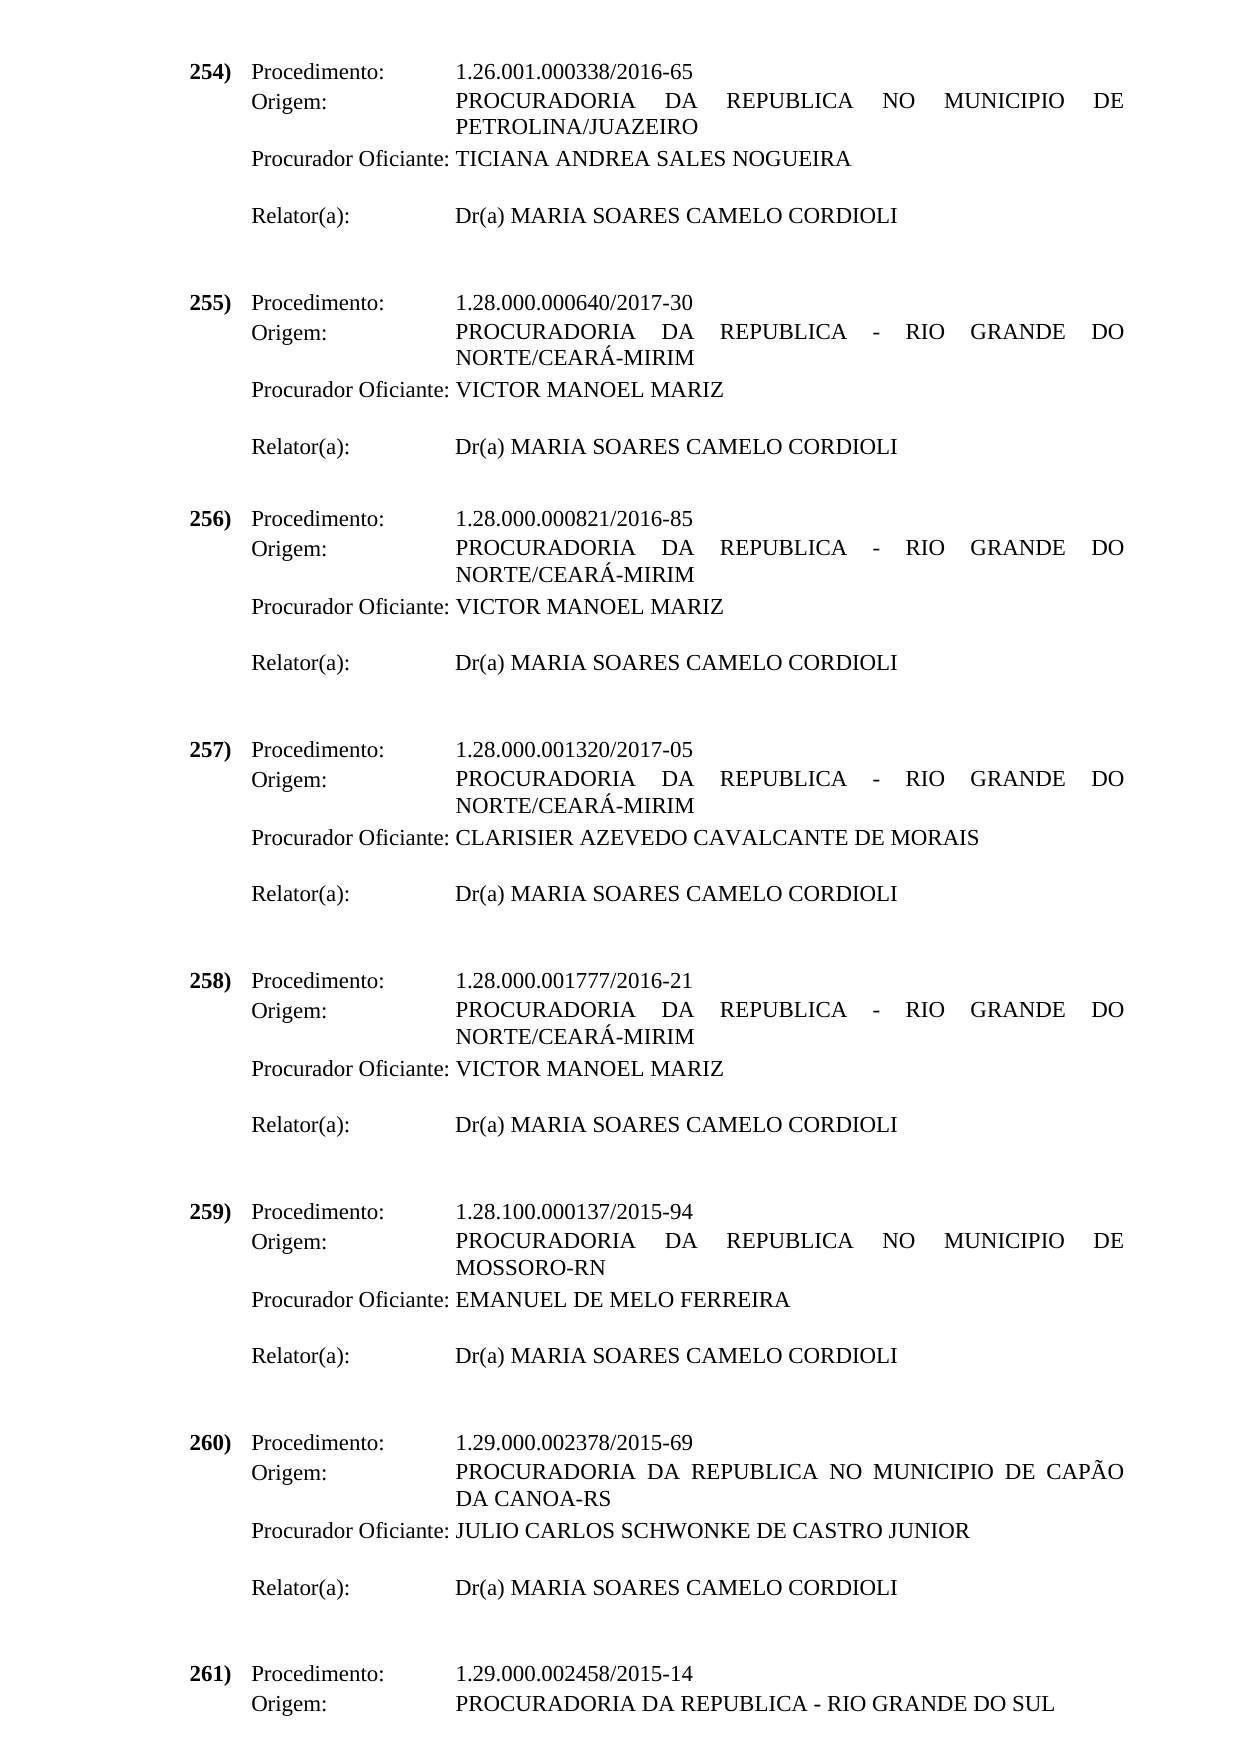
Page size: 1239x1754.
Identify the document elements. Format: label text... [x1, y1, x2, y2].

table_cell PROCURADORIA DA REPUBLICA NO MUNICIPIO DE MOSSORO-RN [455, 1228, 1124, 1278]
table_cell [0, 1279, 189, 1286]
table_cell [189, 347, 251, 369]
table_cell [1125, 377, 1239, 428]
table_cell Origem: [251, 1228, 455, 1256]
table_cell Procurador Oficiante: [251, 1517, 455, 1569]
table_cell [189, 1341, 251, 1371]
table_cell [0, 1510, 189, 1517]
table_cell [0, 966, 189, 995]
table_cell 1.28.000.001320/2017-05 [455, 735, 1124, 764]
table_cell Origem: [251, 1690, 455, 1718]
table_cell VICTOR MANOEL MARIZ [455, 377, 1124, 428]
table_cell [189, 318, 251, 347]
table_cell [0, 909, 189, 966]
table_cell [0, 1110, 189, 1140]
table_cell [0, 57, 189, 86]
table_cell PROCURADORIA DA REPUBLICA - RIO GRANDE DO NORTE/CEARÁ-MIRIM [455, 318, 1124, 369]
table_cell [1125, 1718, 1239, 1726]
table_cell [0, 1603, 189, 1659]
table_cell [251, 1140, 455, 1197]
table_cell [1125, 318, 1239, 347]
table_cell [251, 231, 455, 288]
table_cell 1.28.000.000821/2016-85 [455, 504, 1124, 533]
table_cell [0, 1487, 189, 1509]
table_cell [0, 1573, 189, 1602]
table_cell Origem: [251, 1459, 455, 1487]
table_cell [1125, 1510, 1239, 1517]
table_cell [0, 1341, 189, 1371]
table_cell [0, 1198, 189, 1226]
table_cell [189, 1110, 251, 1140]
table_cell [1125, 735, 1239, 764]
table_cell [1125, 138, 1239, 146]
table_cell [0, 0, 189, 57]
table_cell [0, 585, 189, 593]
table_cell [1125, 879, 1239, 909]
table_cell [0, 534, 189, 563]
table_cell [251, 1603, 455, 1659]
table_cell [1125, 563, 1239, 585]
table_cell 1.29.000.002378/2015-69 [455, 1429, 1124, 1457]
table_cell [1125, 231, 1239, 288]
table_cell [189, 138, 251, 146]
table_cell Procedimento: [251, 735, 455, 764]
table_cell [0, 138, 189, 146]
table_cell [455, 138, 1124, 146]
table_header Dr(a) MARIA SOARES CAMELO CORDIOLI [455, 1110, 1122, 1139]
table_cell [189, 146, 251, 197]
table_cell PROCURADORIA DA REPUBLICA - RIO GRANDE DO NORTE/CEARÁ-MIRIM [455, 996, 1124, 1047]
table_cell [455, 909, 1124, 966]
table_cell [1125, 1048, 1239, 1055]
table_cell [0, 432, 189, 462]
table_cell [189, 1459, 251, 1487]
table_header Dr(a) MARIA SOARES CAMELO CORDIOLI [455, 432, 1122, 461]
table_cell VICTOR MANOEL MARIZ [455, 593, 1124, 644]
table_cell [0, 816, 189, 824]
table_cell [189, 563, 251, 585]
table_cell 259) [189, 1198, 251, 1226]
table_cell [1125, 1660, 1239, 1688]
table_header Relator(a): [251, 201, 455, 229]
table_cell [1125, 57, 1239, 86]
table_cell [455, 0, 1124, 57]
table_cell [189, 87, 251, 116]
table_cell [251, 347, 455, 369]
table_cell [189, 1140, 251, 1197]
table_cell [189, 585, 251, 593]
table_cell [1125, 996, 1239, 1025]
table_cell [189, 1048, 251, 1055]
table_cell [455, 1371, 1124, 1428]
table_cell Origem: [251, 534, 455, 563]
table_cell [455, 1510, 1124, 1517]
table_cell 1.28.000.001777/2016-21 [455, 966, 1124, 995]
table_cell Procurador Oficiante: [251, 593, 455, 645]
table_header [189, 462, 251, 504]
table_cell [0, 1690, 189, 1718]
table_cell [0, 116, 189, 138]
table_cell [189, 1055, 251, 1106]
table_cell [0, 1025, 189, 1047]
table_cell [189, 648, 251, 678]
table_cell [1125, 146, 1239, 197]
table_cell [455, 1603, 1124, 1659]
table_cell 1.28.100.000137/2015-94 [455, 1198, 1124, 1226]
table_cell [189, 1690, 251, 1718]
table_header Dr(a) MARIA SOARES CAMELO CORDIOLI [455, 879, 1122, 908]
table_cell [189, 816, 251, 824]
table_cell [189, 1718, 251, 1726]
table_cell PROCURADORIA DA REPUBLICA NO MUNICIPIO DE PETROLINA/JUAZEIRO [455, 87, 1124, 138]
table_cell [251, 585, 455, 593]
table_cell [189, 0, 251, 57]
table_cell Procedimento: [251, 1660, 455, 1688]
table_cell [0, 678, 189, 735]
table_cell [0, 347, 189, 369]
table_cell [189, 678, 251, 735]
table_cell [1125, 1025, 1239, 1047]
table_cell [0, 648, 189, 678]
table_cell Procurador Oficiante: [251, 1055, 455, 1107]
table_cell [1125, 504, 1239, 533]
table_cell [0, 369, 189, 377]
table_cell [189, 996, 251, 1025]
table_header Relator(a): [251, 879, 455, 908]
table_cell [1125, 1110, 1239, 1140]
table_cell [1125, 534, 1239, 563]
table_cell [455, 231, 1124, 288]
table_cell [1125, 1517, 1239, 1568]
table_cell [1125, 1573, 1239, 1602]
table_cell EMANUEL DE MELO FERREIRA [455, 1286, 1124, 1337]
table_header [455, 462, 1124, 504]
table_cell [251, 563, 455, 585]
table_cell [189, 909, 251, 966]
table_cell Procedimento: [251, 1429, 455, 1457]
table_cell [189, 1228, 251, 1256]
table_cell 257) [189, 735, 251, 764]
table_cell [251, 1487, 455, 1509]
table_cell [1125, 432, 1239, 462]
table_cell [0, 231, 189, 288]
table_header Relator(a): [251, 432, 455, 461]
table_cell [1125, 648, 1239, 678]
table_cell [189, 1573, 251, 1602]
table_cell [0, 146, 189, 197]
table_cell [1125, 1256, 1239, 1278]
table_cell [1125, 824, 1239, 875]
table_cell [1125, 765, 1239, 794]
table_cell [455, 678, 1124, 735]
table_cell [0, 824, 189, 875]
table_cell [0, 1228, 189, 1256]
table_cell 261) [189, 1660, 251, 1688]
table_cell Procedimento: [251, 288, 455, 317]
table_cell [1125, 1459, 1239, 1487]
table_header [1125, 462, 1239, 504]
table_cell [251, 138, 455, 146]
table_cell [189, 824, 251, 875]
table_cell [0, 288, 189, 317]
table_cell [0, 1429, 189, 1457]
table_header Dr(a) MARIA SOARES CAMELO CORDIOLI [455, 1573, 1122, 1601]
table_header Dr(a) MARIA SOARES CAMELO CORDIOLI [455, 201, 1122, 229]
table_cell [251, 369, 455, 377]
table_cell PROCURADORIA DA REPUBLICA NO MUNICIPIO DE CAPÃO DA CANOA-RS [455, 1459, 1124, 1509]
table_cell [189, 432, 251, 462]
table_cell [0, 1055, 189, 1106]
table_cell Procurador Oficiante: [251, 146, 455, 198]
table_cell Procedimento: [251, 966, 455, 995]
table_cell [0, 765, 189, 794]
table_cell [1125, 794, 1239, 816]
table_cell [1125, 1371, 1239, 1428]
table_cell [251, 1718, 455, 1726]
table_cell [0, 1517, 189, 1568]
table_cell [0, 504, 189, 533]
table_cell 255) [189, 288, 251, 317]
table_cell CLARISIER AZEVEDO CAVALCANTE DE MORAIS [455, 824, 1124, 875]
table_cell [0, 377, 189, 428]
table_cell [1125, 201, 1239, 231]
table_header Relator(a): [251, 1573, 455, 1601]
table_cell [251, 909, 455, 966]
table_cell [1125, 1286, 1239, 1337]
table_cell [0, 318, 189, 347]
table_cell Origem: [251, 765, 455, 794]
table_cell [1125, 347, 1239, 369]
table_header Dr(a) MARIA SOARES CAMELO CORDIOLI [455, 648, 1122, 677]
table_header Relator(a): [251, 1341, 455, 1370]
table_cell [1125, 369, 1239, 377]
table_header [251, 462, 455, 504]
table_cell [251, 1279, 455, 1286]
table_cell Origem: [251, 87, 455, 116]
table_cell 1.26.001.000338/2016-65 [455, 57, 1124, 86]
table_cell [189, 1517, 251, 1568]
table_cell [1125, 1055, 1239, 1106]
table_cell 254) [189, 57, 251, 86]
table_cell [189, 377, 251, 428]
table_cell PROCURADORIA DA REPUBLICA - RIO GRANDE DO NORTE/CEARÁ-MIRIM [455, 534, 1124, 585]
table_cell [1125, 1690, 1239, 1718]
table_header [0, 462, 189, 504]
table_cell [1125, 1341, 1239, 1371]
table_cell [0, 1371, 189, 1428]
table_cell [0, 87, 189, 116]
table_cell [1125, 1198, 1239, 1226]
table_cell [0, 201, 189, 231]
table_cell [189, 1256, 251, 1278]
table_cell [1125, 1603, 1239, 1659]
table_cell [0, 1718, 189, 1726]
table_cell [455, 1140, 1124, 1197]
table_cell [1125, 593, 1239, 644]
table_cell Origem: [251, 996, 455, 1025]
table_cell [189, 231, 251, 288]
table_cell [455, 585, 1124, 593]
table_cell [189, 1487, 251, 1509]
table_cell [455, 369, 1124, 377]
table_cell [1125, 87, 1239, 116]
table_cell [189, 534, 251, 563]
table_header Dr(a) MARIA SOARES CAMELO CORDIOLI [455, 1341, 1122, 1370]
table_cell VICTOR MANOEL MARIZ [455, 1055, 1124, 1106]
table_cell [0, 996, 189, 1025]
table_cell 1.28.000.000640/2017-30 [455, 288, 1124, 317]
table_cell Procedimento: [251, 504, 455, 533]
table_cell [251, 794, 455, 816]
table_cell [1125, 116, 1239, 138]
table_cell [1125, 585, 1239, 593]
table_cell [455, 1048, 1124, 1055]
table_cell [0, 794, 189, 816]
table_cell [455, 1718, 1124, 1726]
table_cell [251, 1025, 455, 1047]
table_cell [189, 201, 251, 231]
table_header Relator(a): [251, 648, 455, 677]
table_cell Origem: [251, 318, 455, 347]
table_cell [1125, 0, 1239, 57]
table_cell [189, 369, 251, 377]
table_cell 258) [189, 966, 251, 995]
table_cell [0, 735, 189, 764]
table_cell Procurador Oficiante: [251, 1286, 455, 1338]
table_cell [1125, 678, 1239, 735]
table_cell [0, 563, 189, 585]
table_cell [0, 1256, 189, 1278]
table_cell 1.29.000.002458/2015-14 [455, 1660, 1124, 1688]
table_cell [251, 1510, 455, 1517]
table_cell [189, 1025, 251, 1047]
table_cell [0, 879, 189, 909]
table_cell [0, 1286, 189, 1337]
table_cell 256) [189, 504, 251, 533]
table_cell [189, 1371, 251, 1428]
table_cell [251, 1048, 455, 1055]
table_cell [455, 816, 1124, 824]
table_cell [189, 765, 251, 794]
table_header Relator(a): [251, 1110, 455, 1139]
table_cell Procedimento: [251, 1198, 455, 1226]
table_cell [251, 816, 455, 824]
table_cell 260) [189, 1429, 251, 1457]
table_cell [1125, 1429, 1239, 1457]
table_cell [251, 1256, 455, 1278]
table_cell [1125, 1228, 1239, 1256]
table_cell [0, 593, 189, 644]
table_cell [1125, 909, 1239, 966]
table_cell [0, 1660, 189, 1688]
table_cell [0, 1459, 189, 1487]
table_cell [0, 1140, 189, 1197]
table_cell Procurador Oficiante: [251, 377, 455, 429]
table_cell [1125, 1279, 1239, 1286]
table_cell [251, 1371, 455, 1428]
table_cell [189, 794, 251, 816]
table_cell [1125, 288, 1239, 317]
table_cell [0, 1048, 189, 1055]
table_cell [189, 116, 251, 138]
table_cell [189, 1279, 251, 1286]
table_cell [189, 593, 251, 644]
table_cell [1125, 966, 1239, 995]
table_cell [455, 1279, 1124, 1286]
table_cell [251, 678, 455, 735]
table_cell Procedimento: [251, 57, 455, 86]
table_cell [251, 0, 455, 57]
table_cell [189, 1286, 251, 1337]
table_cell PROCURADORIA DA REPUBLICA - RIO GRANDE DO SUL [455, 1690, 1124, 1718]
table_cell Procurador Oficiante: [251, 824, 455, 876]
table_cell JULIO CARLOS SCHWONKE DE CASTRO JUNIOR [455, 1517, 1124, 1568]
table_cell [189, 1510, 251, 1517]
table_cell TICIANA ANDREA SALES NOGUEIRA [455, 146, 1124, 197]
table_cell [251, 116, 455, 138]
table_cell PROCURADORIA DA REPUBLICA - RIO GRANDE DO NORTE/CEARÁ-MIRIM [455, 765, 1124, 816]
table_cell [1125, 1140, 1239, 1197]
table_cell [189, 1603, 251, 1659]
table_cell [1125, 1487, 1239, 1509]
table_cell [1125, 816, 1239, 824]
table_cell [189, 879, 251, 909]
